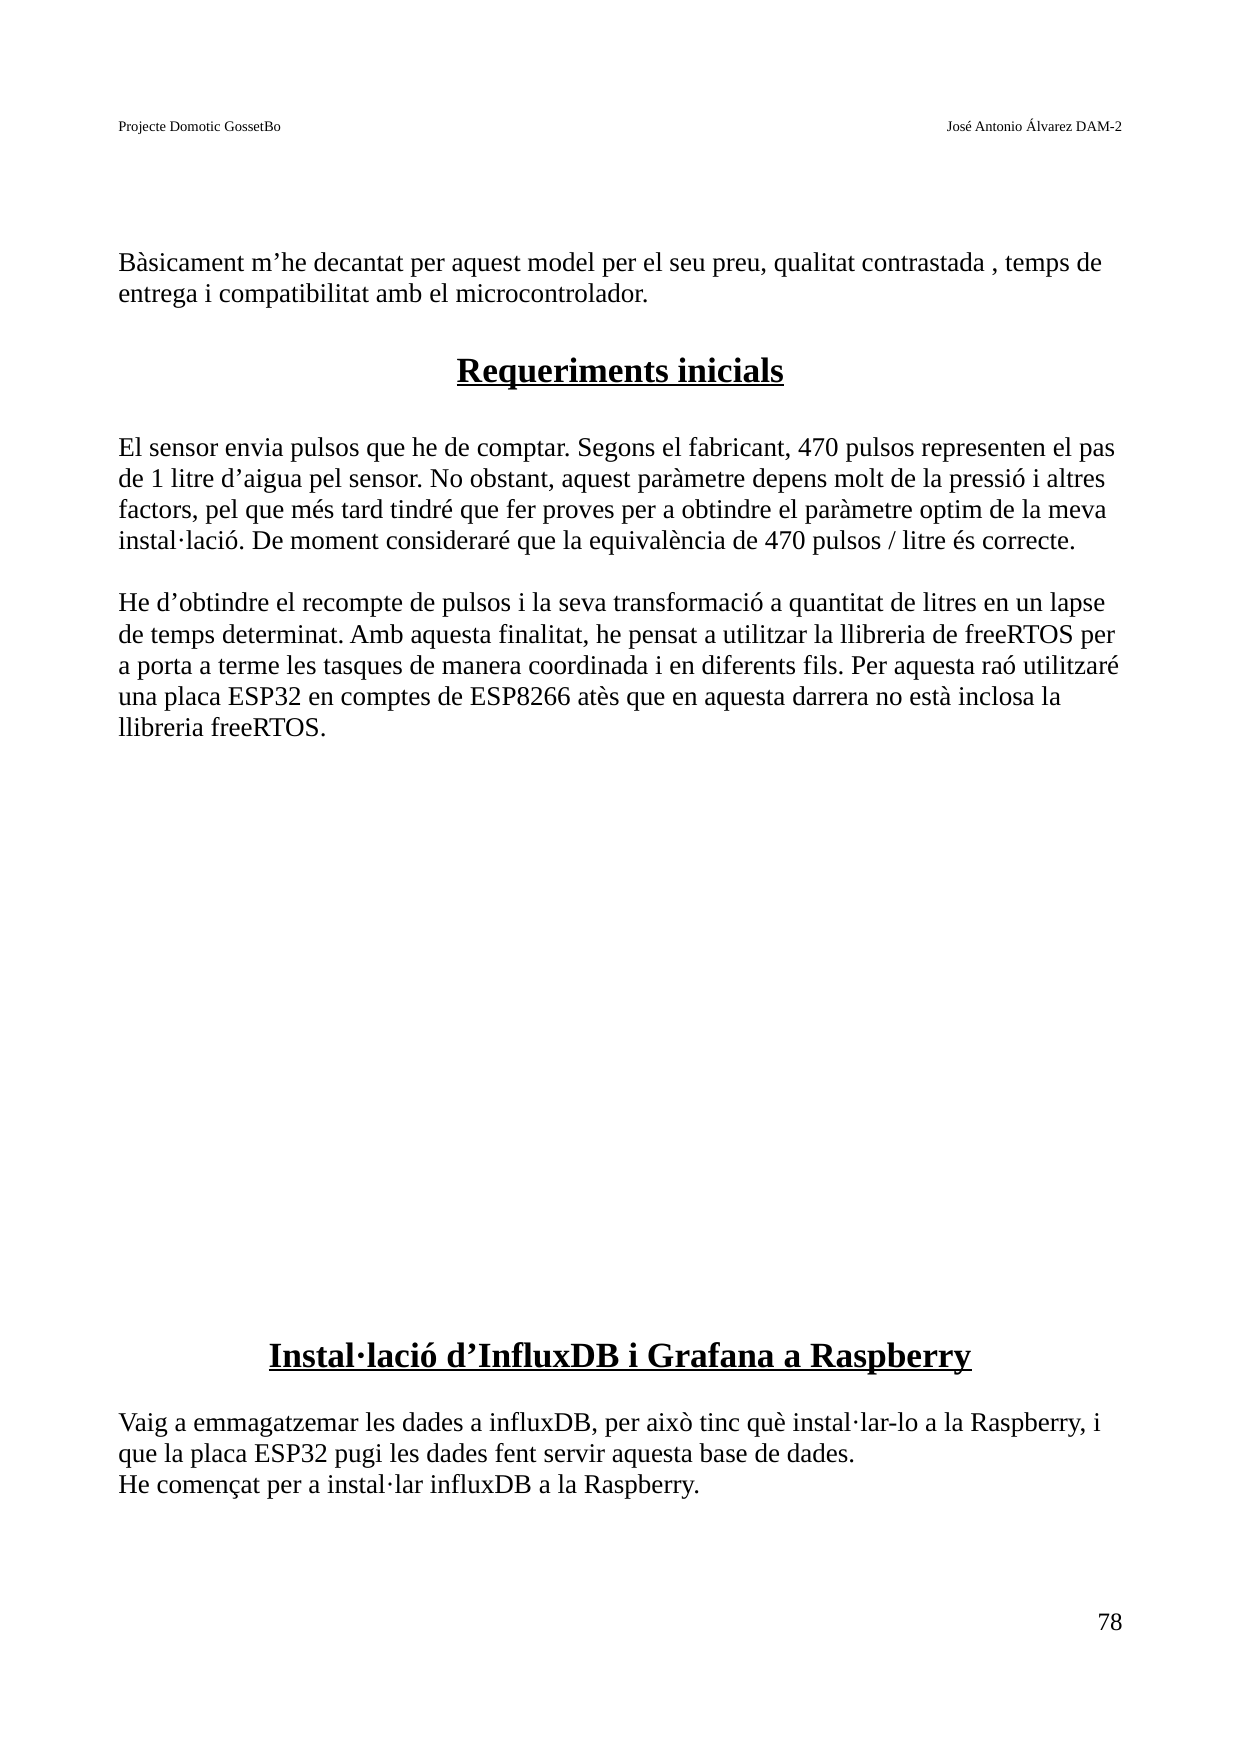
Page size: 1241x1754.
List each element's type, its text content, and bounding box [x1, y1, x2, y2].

text He d’obtindre el recompte de pulsos i la seva transformació a quantitat de litres en un lapse de temps determinat. Amb aquesta finalitat, he pensat a utilitzar la llibreria de freeRTOS per a porta a terme les tasques de manera coordinada i en diferents fils. Per aquesta raó utilitzaré una placa ESP32 en comptes de ESP8266 atès que en aquesta darrera no està inclosa la llibreria freeRTOS. [118, 587, 1122, 742]
text He començat per a instal·lar influxDB a la Raspberry. [118, 1468, 1122, 1499]
text Bàsicament m’he decantat per aquest model per el seu preu, qualitat contrastada , temps de entrega i compatibilitat amb el microcontrolador. [118, 246, 1122, 308]
text Instal·lació d’InfluxDB i Grafana a Raspberry [118, 1334, 1122, 1375]
text Vaig a emmagatzemar les dades a influxDB, per això tinc què instal·lar-lo a la Raspberry, i que la placa ESP32 pugi les dades fent servir aquesta base de dades. [118, 1406, 1122, 1468]
text Requeriments inicials [118, 349, 1122, 390]
text El sensor envia pulsos que he de comptar. Segons el fabricant, 470 pulsos representen el pas de 1 litre d’aigua pel sensor. No obstant, aquest paràmetre depens molt de la pressió i altres factors, pel que més tard tindré que fer proves per a obtindre el paràmetre optim de la meva instal·lació. De moment consideraré que la equivalència de 470 pulsos / litre és correcte. [118, 431, 1122, 555]
